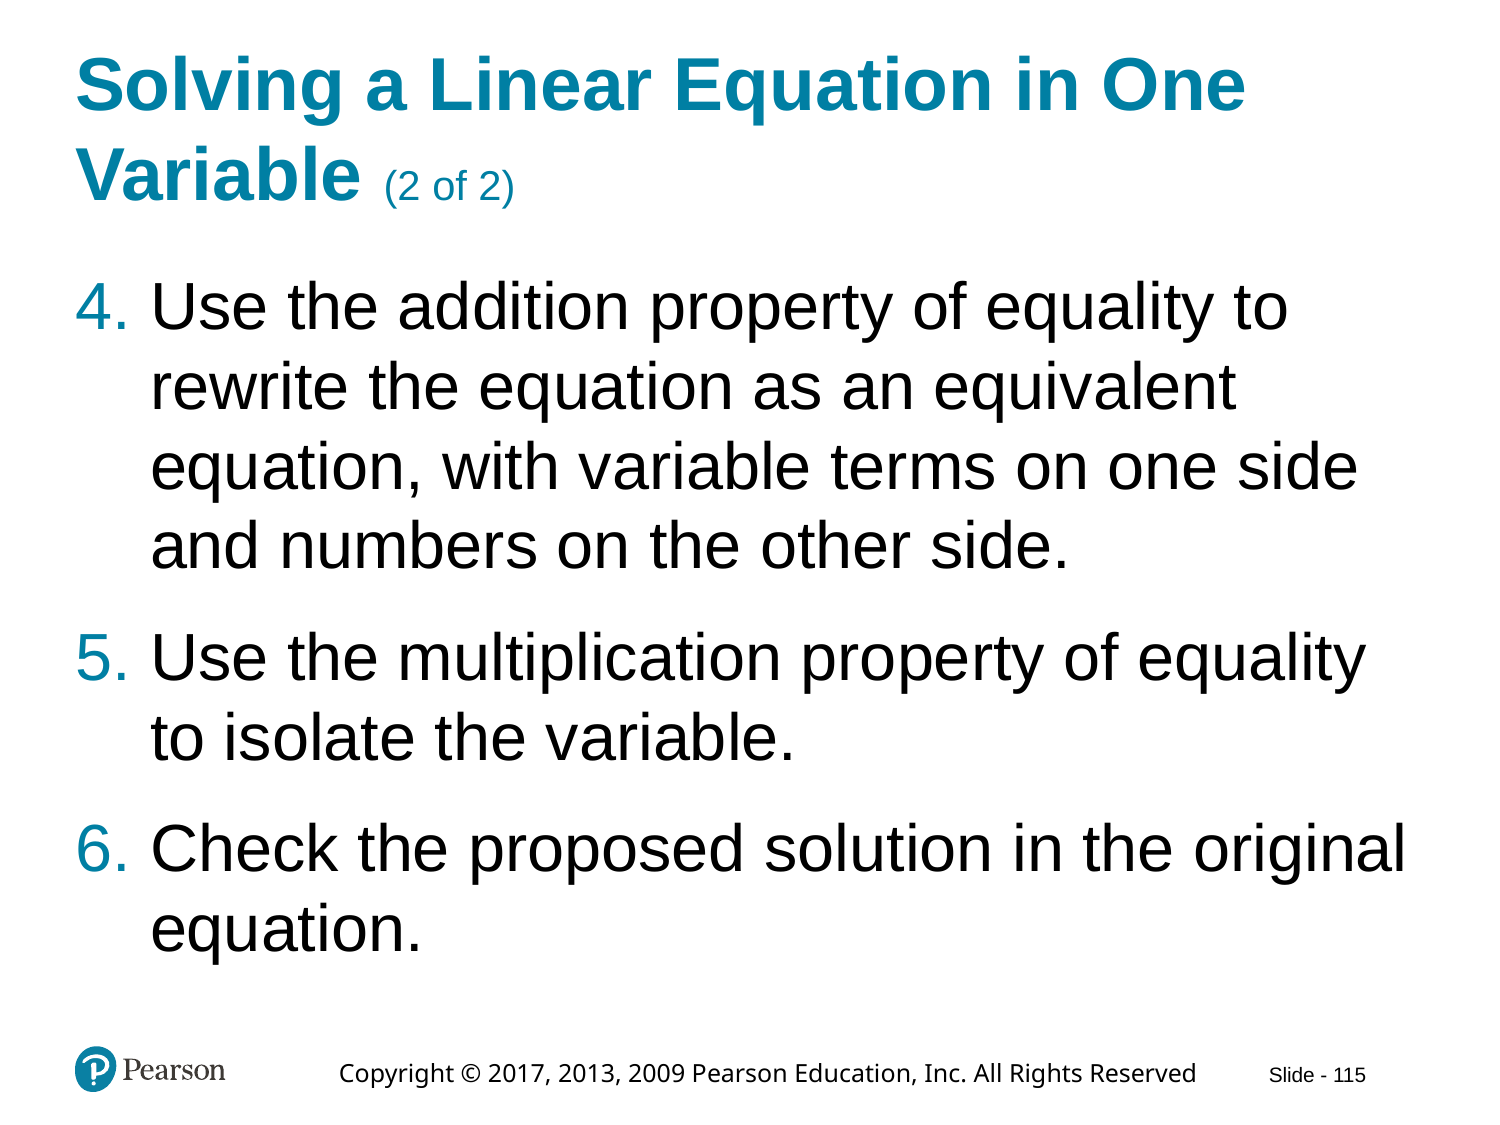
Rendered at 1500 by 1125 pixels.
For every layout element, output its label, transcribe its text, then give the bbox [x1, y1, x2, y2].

title Solving a Linear Equation in One Variable (2 of 2) [75, 35, 1425, 216]
list Use the addition property of equality to rewrite the equation as an equivalent equation, with variable terms on one side and numbers on the other side. Use the multiplication property of equality to isolate the variable. Check the proposed solution in the original equation. [75, 262, 1425, 1025]
